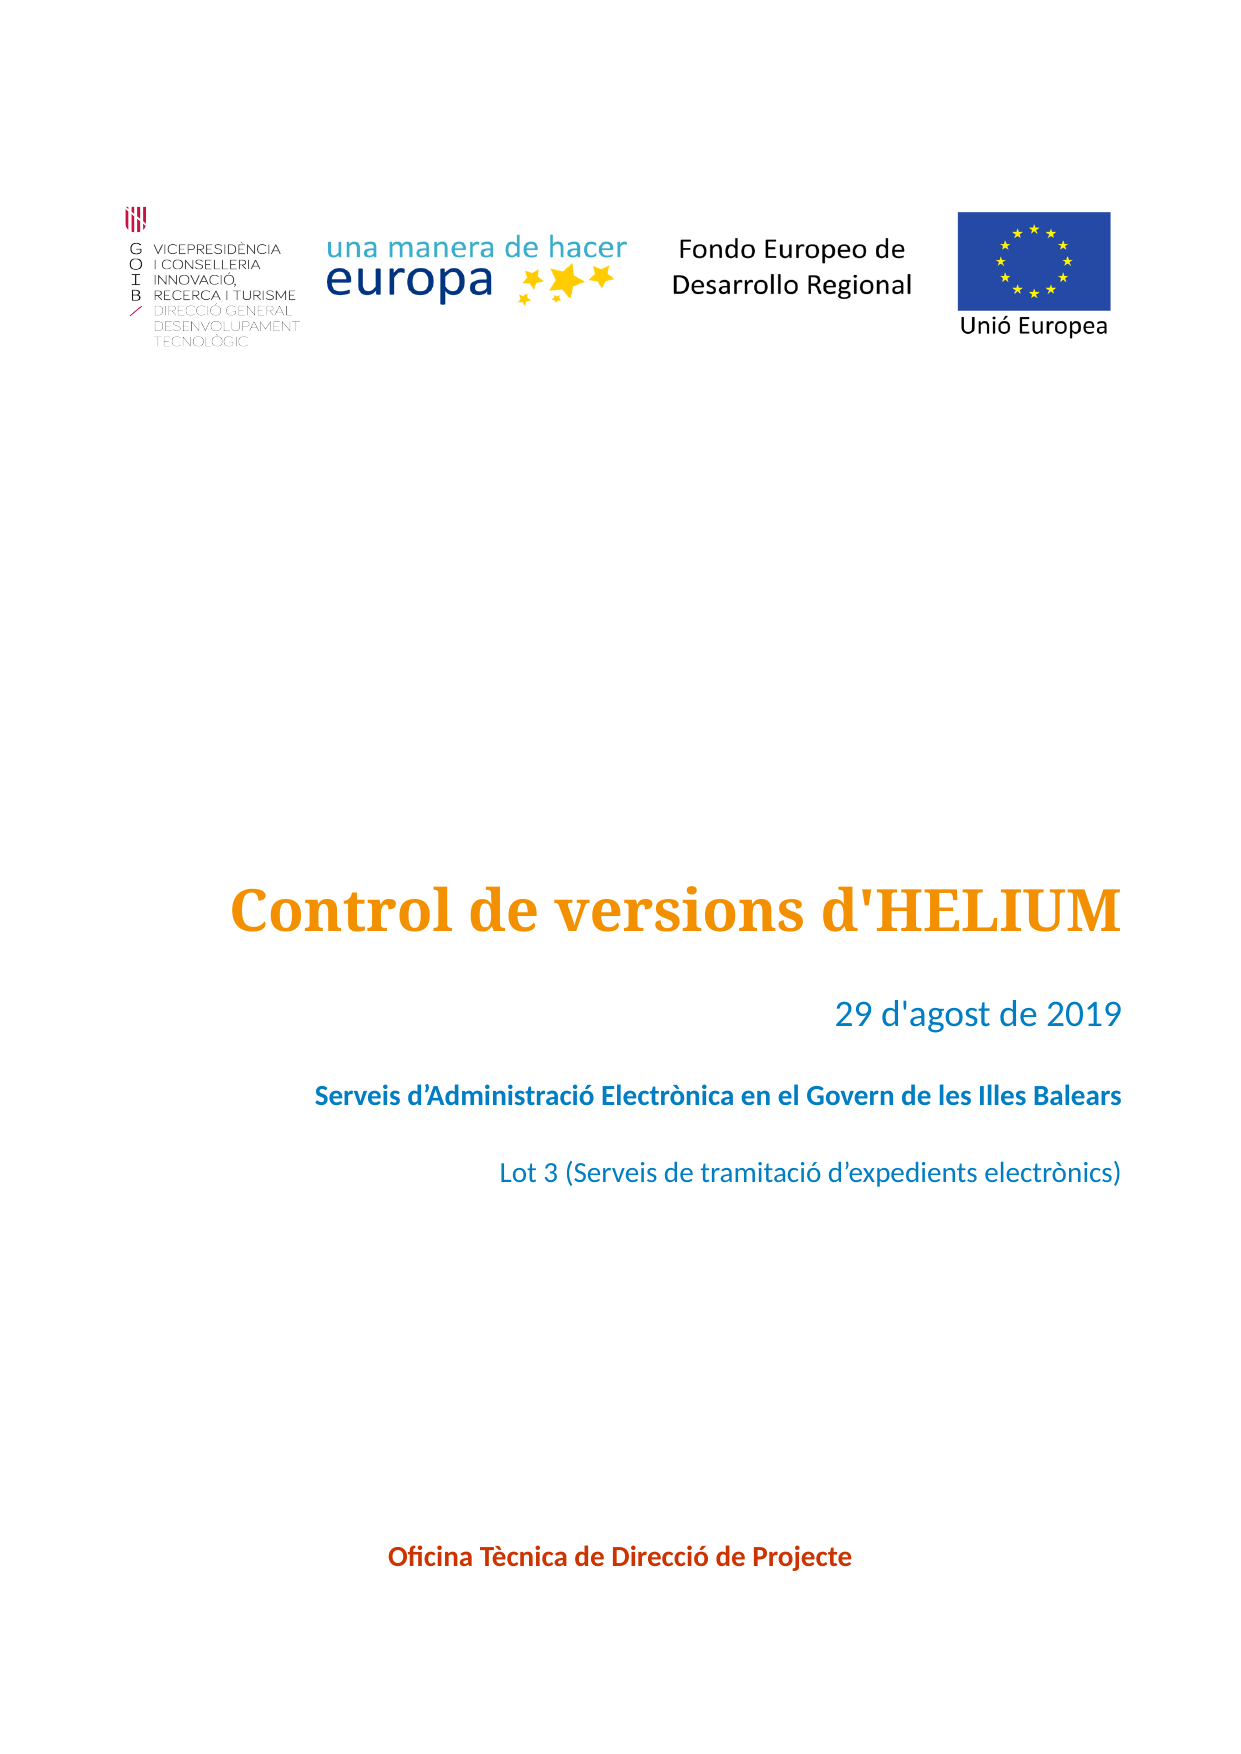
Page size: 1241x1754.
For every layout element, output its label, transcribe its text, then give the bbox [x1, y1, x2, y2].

text Lot 3 (Serveis de tramitació d’expedients electrònics) [118, 1154, 1122, 1189]
text 29 d'agost de 2019 [118, 990, 1122, 1036]
text Serveis d’Administració Electrònica en el Govern de les Illes Balears [118, 1077, 1122, 1113]
text Control de versions d'HELIUM [118, 869, 1122, 949]
picture [118, 202, 308, 351]
text Oficina Tècnica de Direcció de Projecte [118, 1538, 1122, 1574]
picture [321, 202, 1122, 352]
